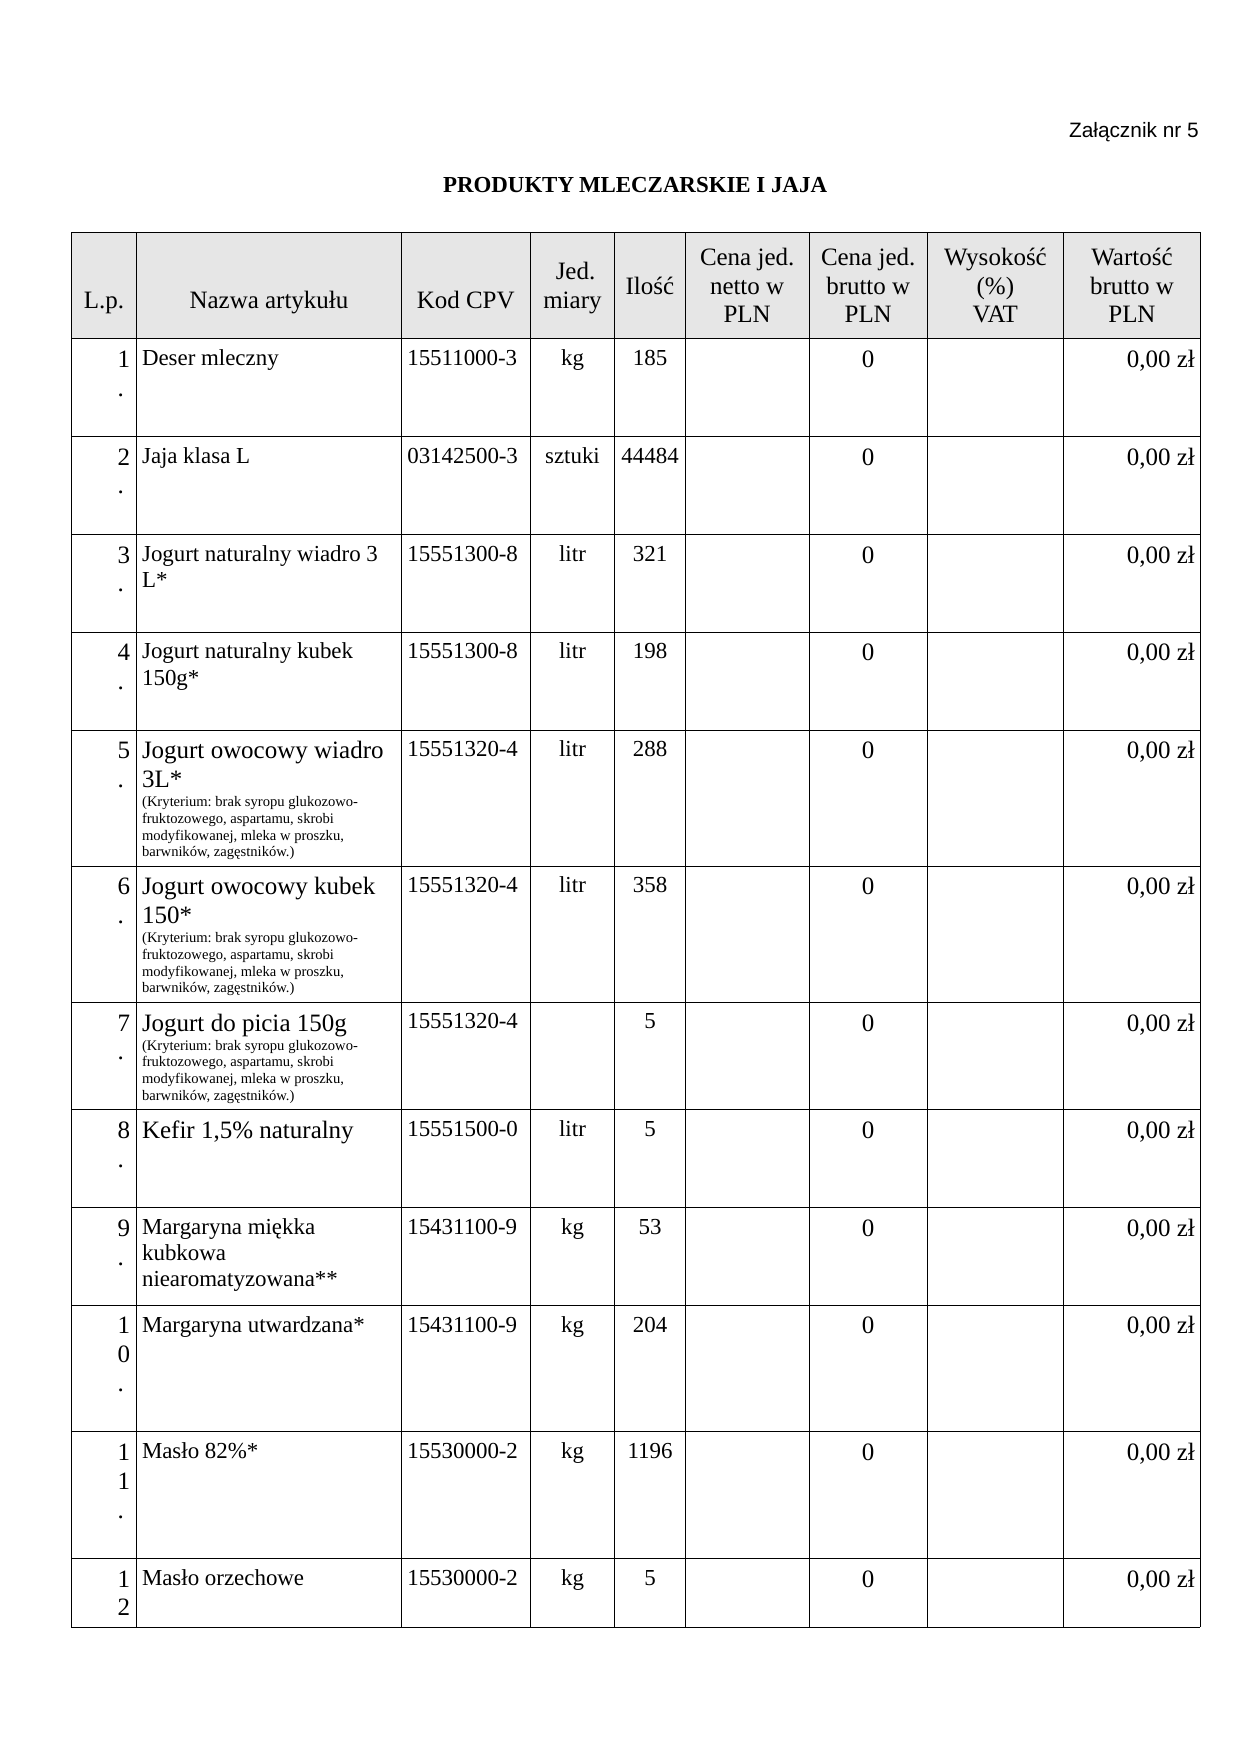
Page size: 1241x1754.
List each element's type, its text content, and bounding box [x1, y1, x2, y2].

table_header Cena jed. brutto w PLN [810, 233, 927, 338]
table_cell [72, 1432, 136, 1558]
table_cell [928, 1003, 1063, 1109]
table_cell [72, 1110, 136, 1207]
table_cell [686, 535, 809, 632]
table_cell 15431100-9 [402, 1208, 530, 1305]
table_cell 15551300-8 [402, 633, 530, 729]
table_cell 204 [615, 1306, 685, 1431]
table_cell [928, 1306, 1063, 1431]
table_cell 0 [810, 535, 927, 632]
table_cell 185 [615, 339, 685, 436]
table_cell 53 [615, 1208, 685, 1305]
table_header L.p. [72, 233, 136, 338]
table_cell 0 [810, 731, 927, 866]
table_cell 15431100-9 [402, 1306, 530, 1431]
table_cell Kefir 1,5% naturalny [137, 1110, 401, 1207]
table_cell Masło 82%* [137, 1432, 401, 1558]
table_cell [928, 1110, 1063, 1207]
table_header Kod CPV [402, 233, 530, 338]
table_cell [686, 339, 809, 436]
table_cell 03142500-3 [402, 437, 530, 534]
table_cell [686, 437, 809, 534]
table_header Cena jed. netto w PLN [686, 233, 809, 338]
table_cell [72, 633, 136, 729]
table_cell 0,00 zł [1064, 339, 1200, 436]
table_cell [686, 1432, 809, 1558]
table_cell kg [531, 1208, 614, 1305]
table_cell 0 [810, 1110, 927, 1207]
table_cell Jaja klasa L [137, 437, 401, 534]
table_cell 15530000-2 [402, 1432, 530, 1558]
table_cell 15551320-4 [402, 1003, 530, 1109]
table_cell 0,00 zł [1064, 1559, 1200, 1627]
table_cell litr [531, 633, 614, 729]
table_cell 0 [810, 1003, 927, 1109]
table_cell 15511000-3 [402, 339, 530, 436]
table_cell 5 [615, 1110, 685, 1207]
text PRODUKTY MLECZARSKIE I JAJA [71, 172, 1198, 198]
table_cell [928, 867, 1063, 1002]
table_cell 0 [810, 1306, 927, 1431]
table_cell 0,00 zł [1064, 1306, 1200, 1431]
table_header Nazwa artykułu [137, 233, 401, 338]
table_cell 0,00 zł [1064, 867, 1200, 1002]
table_cell sztuki [531, 437, 614, 534]
table_cell [72, 867, 136, 1002]
table_cell [72, 1559, 136, 1627]
table_cell [686, 1208, 809, 1305]
table_cell 0 [810, 867, 927, 1002]
table_cell litr [531, 867, 614, 1002]
table_cell [686, 731, 809, 866]
table_cell [72, 437, 136, 534]
table_cell [928, 1432, 1063, 1558]
table_header Wysokość (%) VAT [928, 233, 1063, 338]
table_cell Jogurt naturalny wiadro 3 L* [137, 535, 401, 632]
table_cell kg [531, 1432, 614, 1558]
table_cell 0,00 zł [1064, 1432, 1200, 1558]
table_cell 0,00 zł [1064, 1208, 1200, 1305]
table_cell [928, 1559, 1063, 1627]
table_cell Deser mleczny [137, 339, 401, 436]
table_cell 1196 [615, 1432, 685, 1558]
table_cell 15551320-4 [402, 731, 530, 866]
table_cell [531, 1003, 614, 1109]
table_cell [72, 1208, 136, 1305]
table_cell 0,00 zł [1064, 437, 1200, 534]
table_cell 15551320-4 [402, 867, 530, 1002]
table_cell [686, 1003, 809, 1109]
table_cell litr [531, 1110, 614, 1207]
table_cell 5 [615, 1003, 685, 1109]
table_cell Jogurt do picia 150g (Kryterium: brak syropu glukozowo-fruktozowego, aspartamu, skrobi modyfikowanej, mleka w proszku, barwników, zagęstników.) [137, 1003, 401, 1109]
table_cell Margaryna utwardzana* [137, 1306, 401, 1431]
table_cell [686, 867, 809, 1002]
table_cell 0,00 zł [1064, 633, 1200, 729]
table_cell litr [531, 535, 614, 632]
table_cell 358 [615, 867, 685, 1002]
table_cell [72, 1003, 136, 1109]
table_cell 0,00 zł [1064, 731, 1200, 866]
table_cell 0,00 zł [1064, 1110, 1200, 1207]
table_cell Margaryna miękka kubkowa niearomatyzowana** [137, 1208, 401, 1305]
table_cell 5 [615, 1559, 685, 1627]
table_cell 198 [615, 633, 685, 729]
table_cell [686, 633, 809, 729]
table_cell kg [531, 339, 614, 436]
table_cell 0 [810, 1208, 927, 1305]
table_cell [72, 731, 136, 866]
table_cell 15551500-0 [402, 1110, 530, 1207]
table_cell [928, 633, 1063, 729]
table_cell [928, 339, 1063, 436]
table_cell 321 [615, 535, 685, 632]
table_cell Jogurt owocowy wiadro 3L* (Kryterium: brak syropu glukozowo-fruktozowego, aspartamu, skrobi modyfikowanej, mleka w proszku, barwników, zagęstników.) [137, 731, 401, 866]
table_cell [686, 1559, 809, 1627]
table_header Jed. miary [531, 233, 614, 338]
table_cell 0 [810, 437, 927, 534]
table_cell 288 [615, 731, 685, 866]
table_cell [928, 1208, 1063, 1305]
table_header Ilość [615, 233, 685, 338]
table_cell [928, 731, 1063, 866]
table_cell Masło orzechowe [137, 1559, 401, 1627]
table_cell 0,00 zł [1064, 535, 1200, 632]
table_cell [72, 535, 136, 632]
table_cell litr [531, 731, 614, 866]
table_cell [72, 1306, 136, 1431]
table_cell [72, 339, 136, 436]
table_cell Jogurt owocowy kubek 150* (Kryterium: brak syropu glukozowo-fruktozowego, aspartamu, skrobi modyfikowanej, mleka w proszku, barwników, zagęstników.) [137, 867, 401, 1002]
table_header Wartość brutto w PLN [1064, 233, 1200, 338]
table_cell [686, 1110, 809, 1207]
table_cell 44484 [615, 437, 685, 534]
table_cell Jogurt naturalny kubek 150g* [137, 633, 401, 729]
table_cell 0,00 zł [1064, 1003, 1200, 1109]
table_cell 15530000-2 [402, 1559, 530, 1627]
table_cell [928, 437, 1063, 534]
table_cell 0 [810, 1432, 927, 1558]
table_cell 15551300-8 [402, 535, 530, 632]
table_cell 0 [810, 339, 927, 436]
table_cell [686, 1306, 809, 1431]
table_cell kg [531, 1306, 614, 1431]
table_cell [928, 535, 1063, 632]
table_cell 0 [810, 1559, 927, 1627]
table_cell kg [531, 1559, 614, 1627]
table_cell 0 [810, 633, 927, 729]
